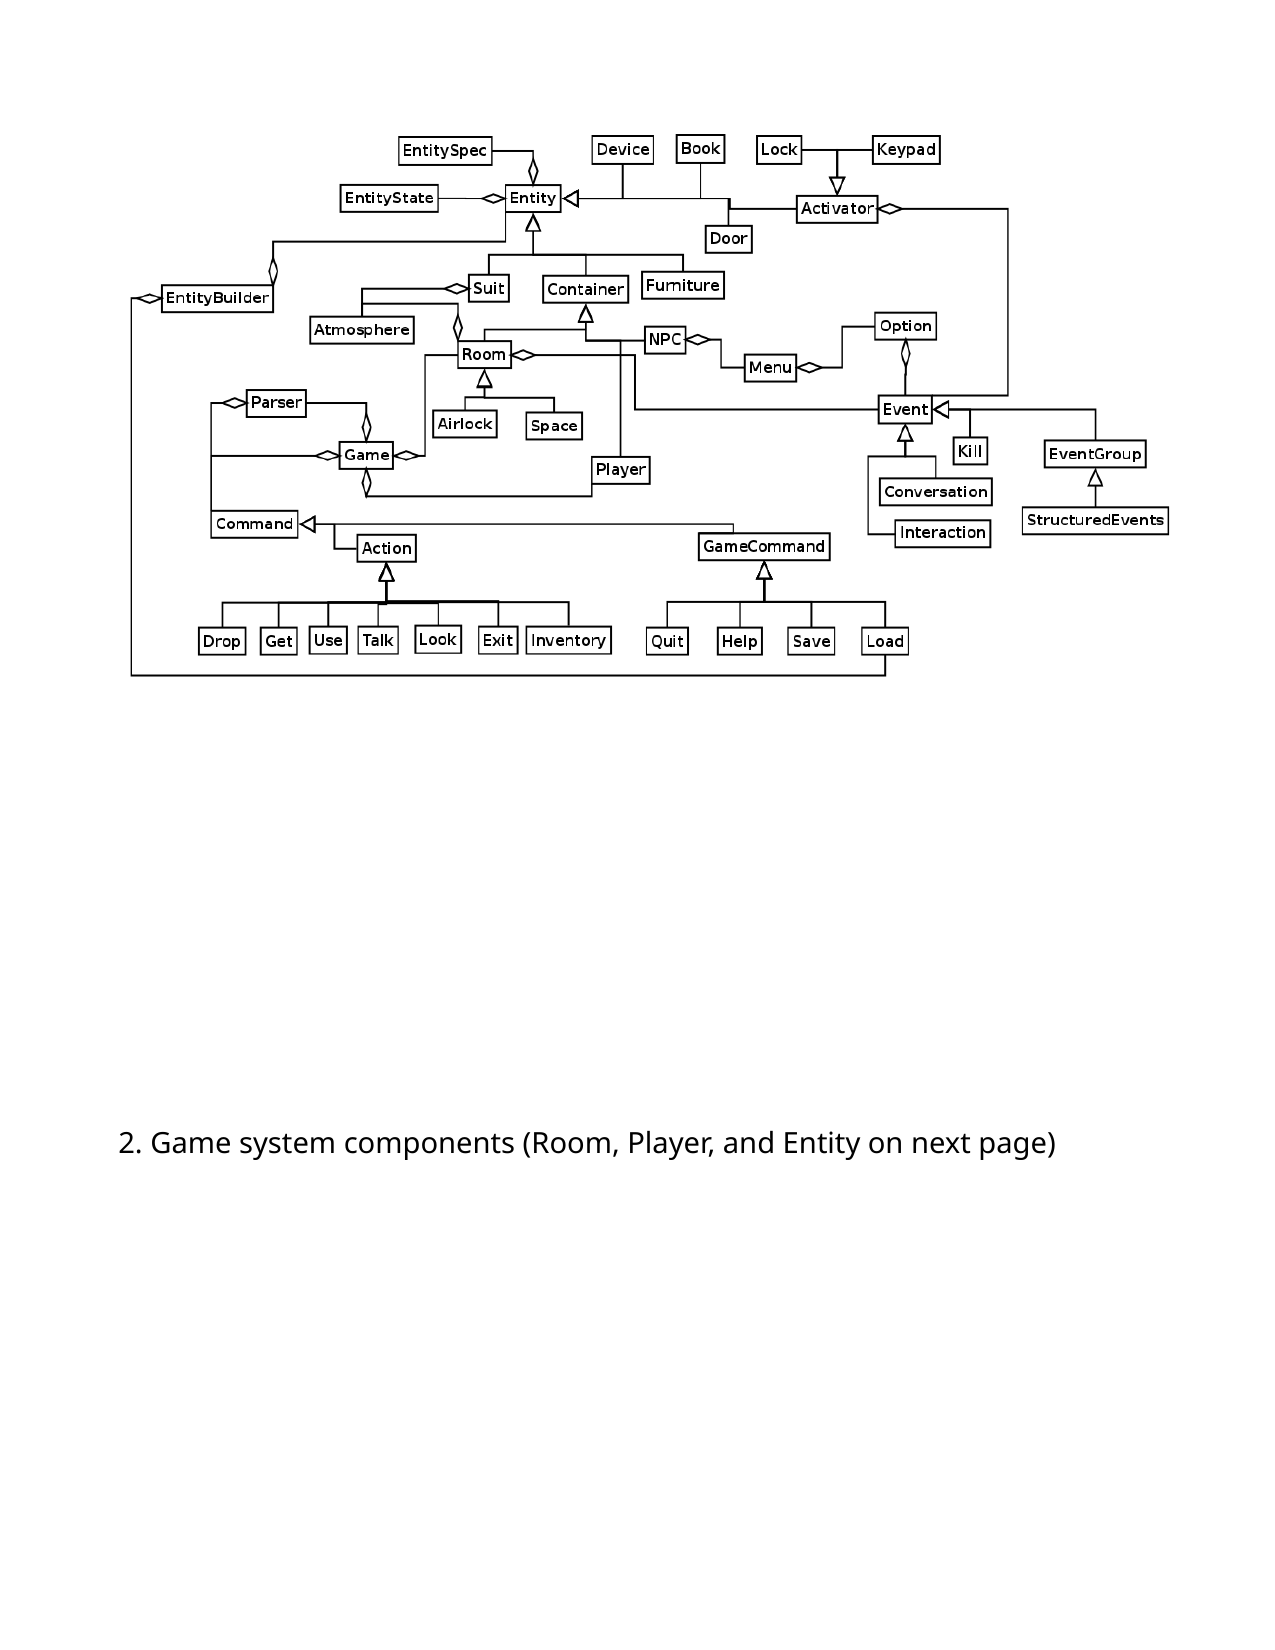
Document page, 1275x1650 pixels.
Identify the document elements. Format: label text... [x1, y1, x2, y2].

text 2. Game system components (Room, Player, and Entity on next page) [118, 1122, 1157, 1162]
picture [130, 134, 1170, 686]
